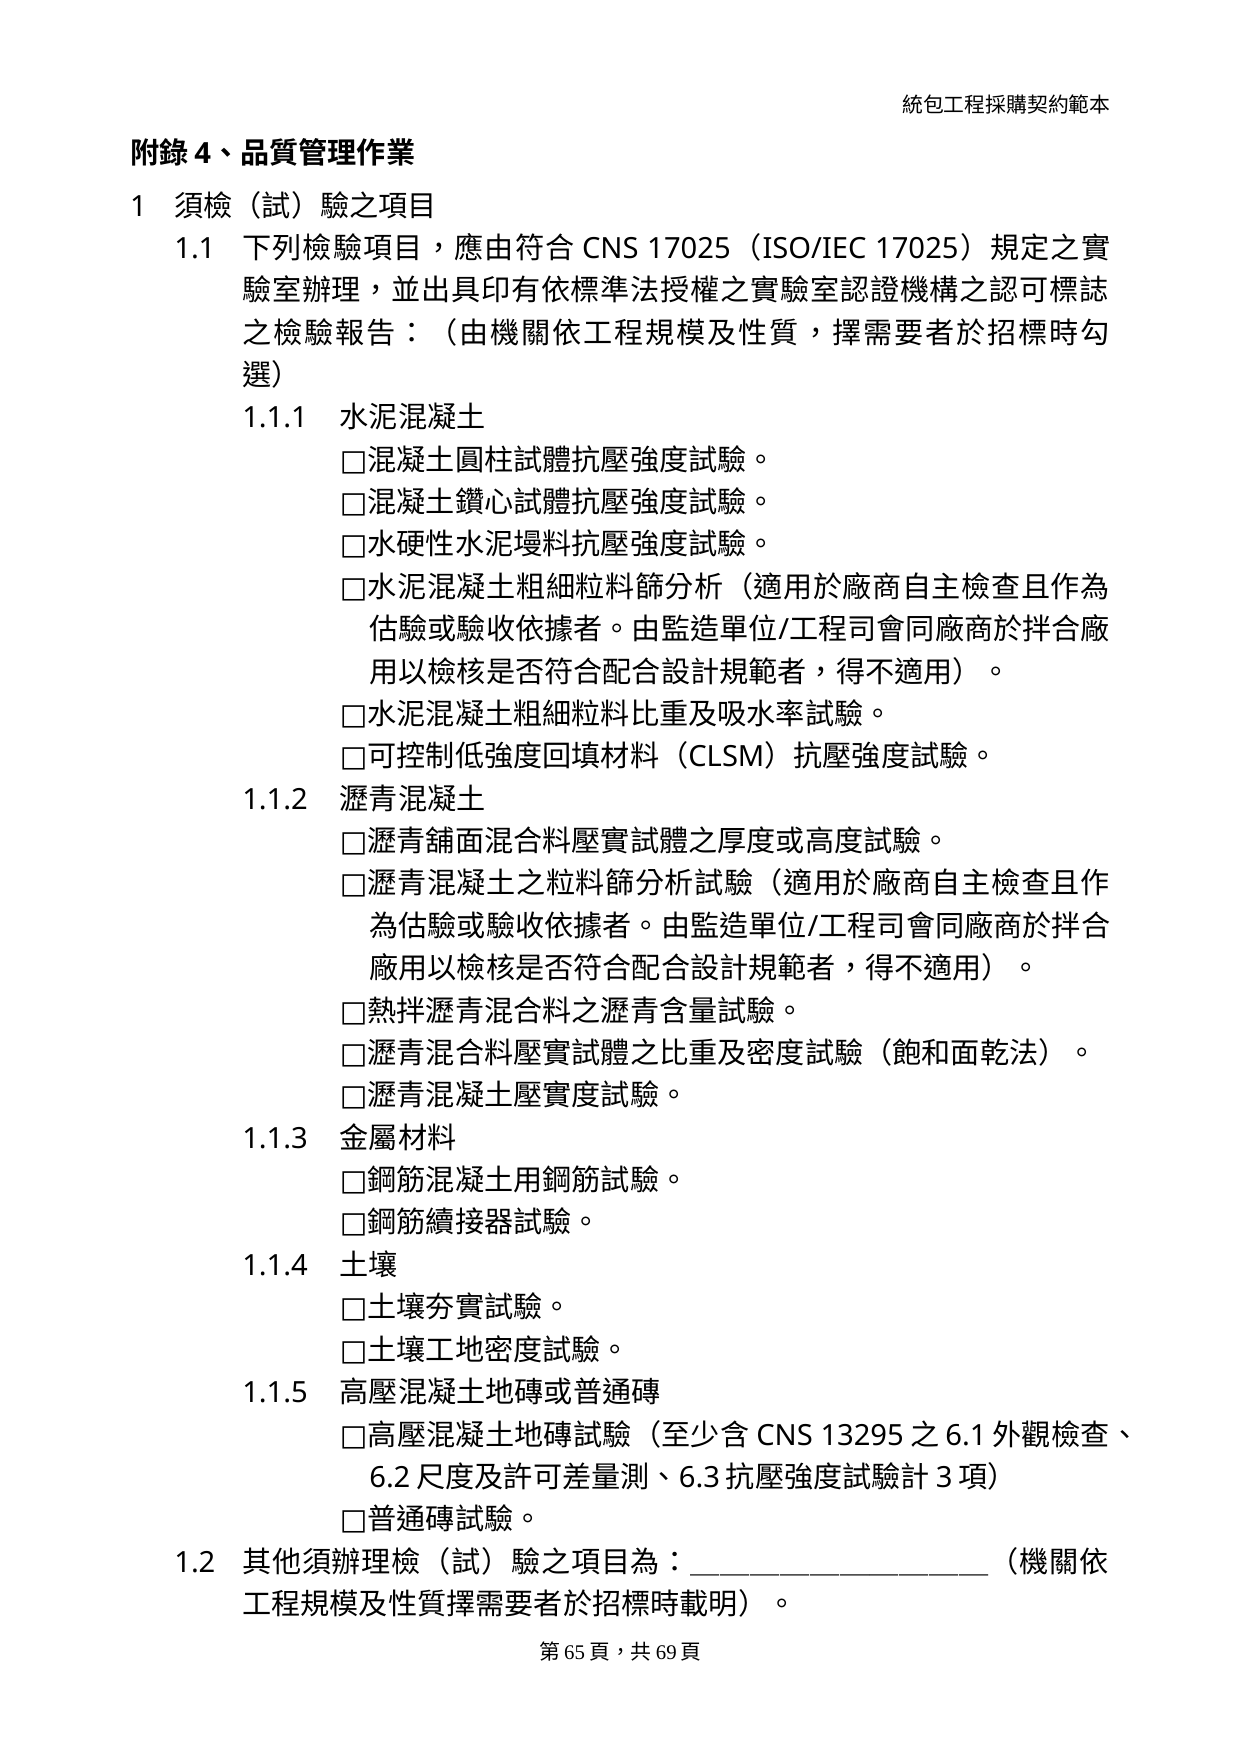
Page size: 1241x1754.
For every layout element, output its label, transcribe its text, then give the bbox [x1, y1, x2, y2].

list 土壤 [242, 1241, 1110, 1284]
text □瀝青混合料壓實試體之比重及密度試驗（飽和面乾法）。 [339, 1029, 1110, 1072]
text □鋼筋續接器試驗。 [339, 1199, 1110, 1241]
text □混凝土鑽心試體抗壓強度試驗。 [339, 478, 1110, 521]
text □可控制低強度回填材料（CLSM）抗壓強度試驗。 [339, 733, 1110, 775]
text □土壤夯實試驗。 [339, 1284, 1110, 1326]
text □鋼筋混凝土用鋼筋試驗。 [339, 1157, 1110, 1199]
text □熱拌瀝青混合料之瀝青含量試驗。 [339, 987, 1110, 1029]
text □瀝青混凝土之粒料篩分析試驗（適用於廠商自主檢查且作為估驗或驗收依據者。由監造單位/工程司會同廠商於拌合廠用以檢核是否符合配合設計規範者，得不適用）。 [339, 860, 1110, 987]
list 高壓混凝土地磚或普通磚 [242, 1369, 1110, 1411]
list 金屬材料 [242, 1114, 1110, 1157]
list 下列檢驗項目，應由符合CNS 17025（ISO/IEC 17025）規定之實驗室辦理，並出具印有依標準法授權之實驗室認證機構之認可標誌之檢驗報告：（由機關依工程規模及性質，擇需要者於招標時勾選） [174, 224, 1110, 394]
text □混凝土圓柱試體抗壓強度試驗。 [339, 436, 1110, 478]
text □普通磚試驗。 [339, 1496, 1110, 1538]
list 水泥混凝土 [242, 394, 1110, 436]
text □土壤工地密度試驗。 [339, 1326, 1110, 1369]
text □瀝青混凝土壓實度試驗。 [339, 1072, 1110, 1114]
text □高壓混凝土地磚試驗（至少含CNS 13295之6.1外觀檢查、6.2尺度及許可差量測、6.3抗壓強度試驗計3項） [339, 1411, 1110, 1496]
text □水硬性水泥墁料抗壓強度試驗。 [339, 521, 1110, 563]
text □水泥混凝土粗細粒料篩分析（適用於廠商自主檢查且作為估驗或驗收依據者。由監造單位/工程司會同廠商於拌合廠用以檢核是否符合配合設計規範者，得不適用）。 [339, 563, 1110, 690]
list 須檢（試）驗之項目 [130, 182, 1110, 224]
text 附錄4、品質管理作業 [130, 130, 1110, 172]
text □瀝青舖面混合料壓實試體之厚度或高度試驗。 [339, 818, 1110, 860]
text □水泥混凝土粗細粒料比重及吸水率試驗。 [339, 690, 1110, 733]
list 其他須辦理檢（試）驗之項目為：＿＿＿＿＿＿＿＿＿＿（機關依工程規模及性質擇需要者於招標時載明）。 [174, 1538, 1110, 1623]
list 瀝青混凝土 [242, 775, 1110, 818]
